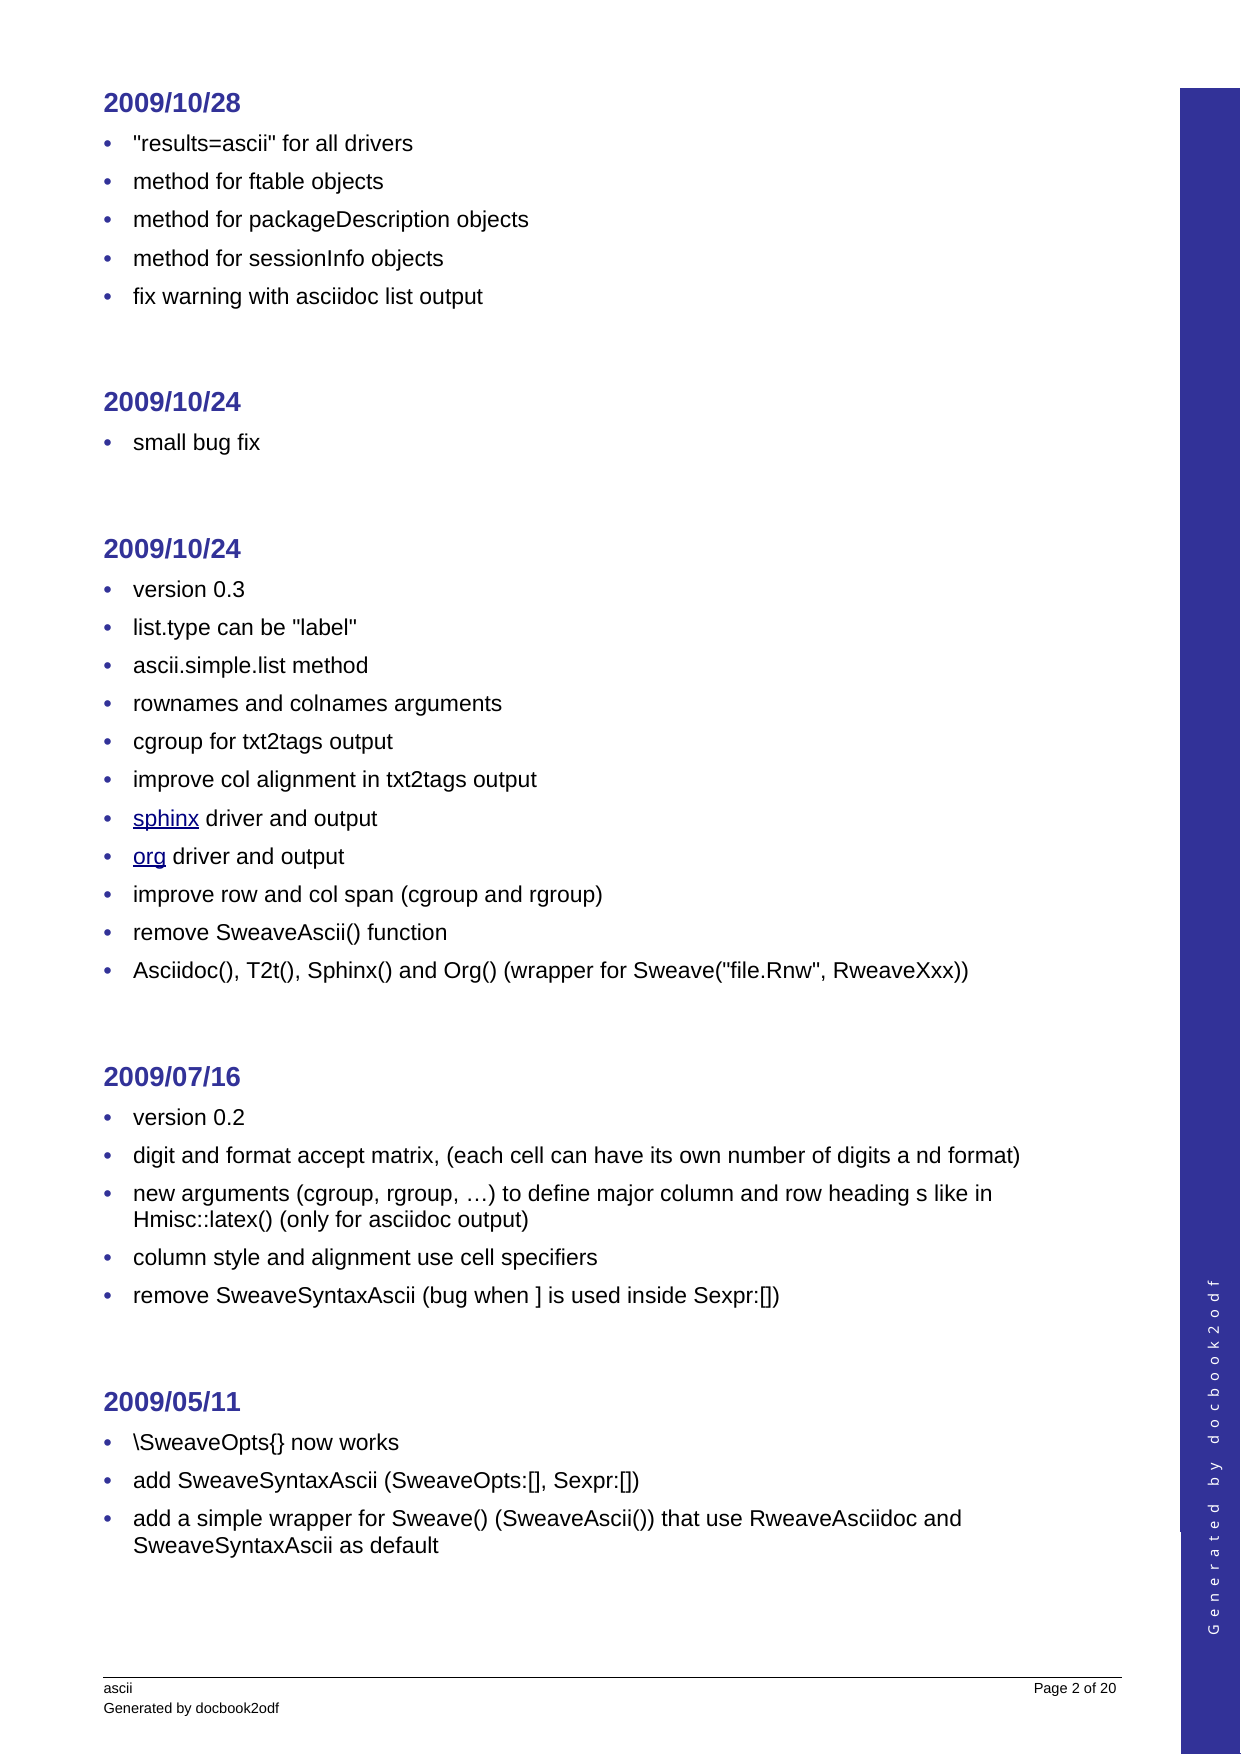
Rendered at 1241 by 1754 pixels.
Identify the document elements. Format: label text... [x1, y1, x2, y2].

list fix warning with asciidoc list output [103, 283, 1122, 309]
list improve row and col span (cgroup and rgroup) [103, 881, 1122, 907]
subtitle 2009/10/28 [103, 87, 1122, 118]
list rownames and colnames arguments [103, 690, 1122, 717]
list small bug fix [103, 429, 1122, 456]
list \SweaveOpts{} now works [103, 1429, 1122, 1455]
list digit and format accept matrix, (each cell can have its own number of digits a nd format) [103, 1142, 1122, 1168]
subtitle 2009/10/24 [103, 532, 1122, 564]
list cgroup for txt2tags output [103, 728, 1122, 755]
list Asciidoc(), T2t(), Sphinx() and Org() (wrapper for Sweave("file.Rnw", RweaveXxx)) [103, 957, 1122, 983]
list new arguments (cgroup, rgroup, …) to define major column and row heading s like in Hmisc::latex() (only for asciidoc output) [103, 1180, 1122, 1233]
list improve col alignment in txt2tags output [103, 766, 1122, 793]
list method for packageDescription objects [103, 206, 1122, 233]
list method for sessionInfo objects [103, 244, 1122, 271]
list version 0.3 [103, 576, 1122, 602]
list org driver and output [103, 843, 1122, 869]
list remove SweaveSyntaxAscii (bug when ] is used inside Sexpr:[]) [103, 1282, 1122, 1309]
list remove SweaveAscii() function [103, 919, 1122, 945]
list sphinx driver and output [103, 804, 1122, 831]
list add SweaveSyntaxAscii (SweaveOpts:[], Sexpr:[]) [103, 1467, 1122, 1493]
list ascii.simple.list method [103, 652, 1122, 678]
list add a simple wrapper for Sweave() (SweaveAscii()) that use RweaveAsciidoc and SweaveSyntaxAscii as default [103, 1505, 1122, 1558]
list list.type can be "label" [103, 614, 1122, 640]
list "results=ascii" for all drivers [103, 130, 1122, 157]
subtitle 2009/07/16 [103, 1060, 1122, 1092]
subtitle 2009/10/24 [103, 386, 1122, 417]
subtitle 2009/05/11 [103, 1386, 1122, 1417]
list column style and alignment use cell specifiers [103, 1244, 1122, 1271]
list version 0.2 [103, 1104, 1122, 1130]
list method for ftable objects [103, 168, 1122, 195]
